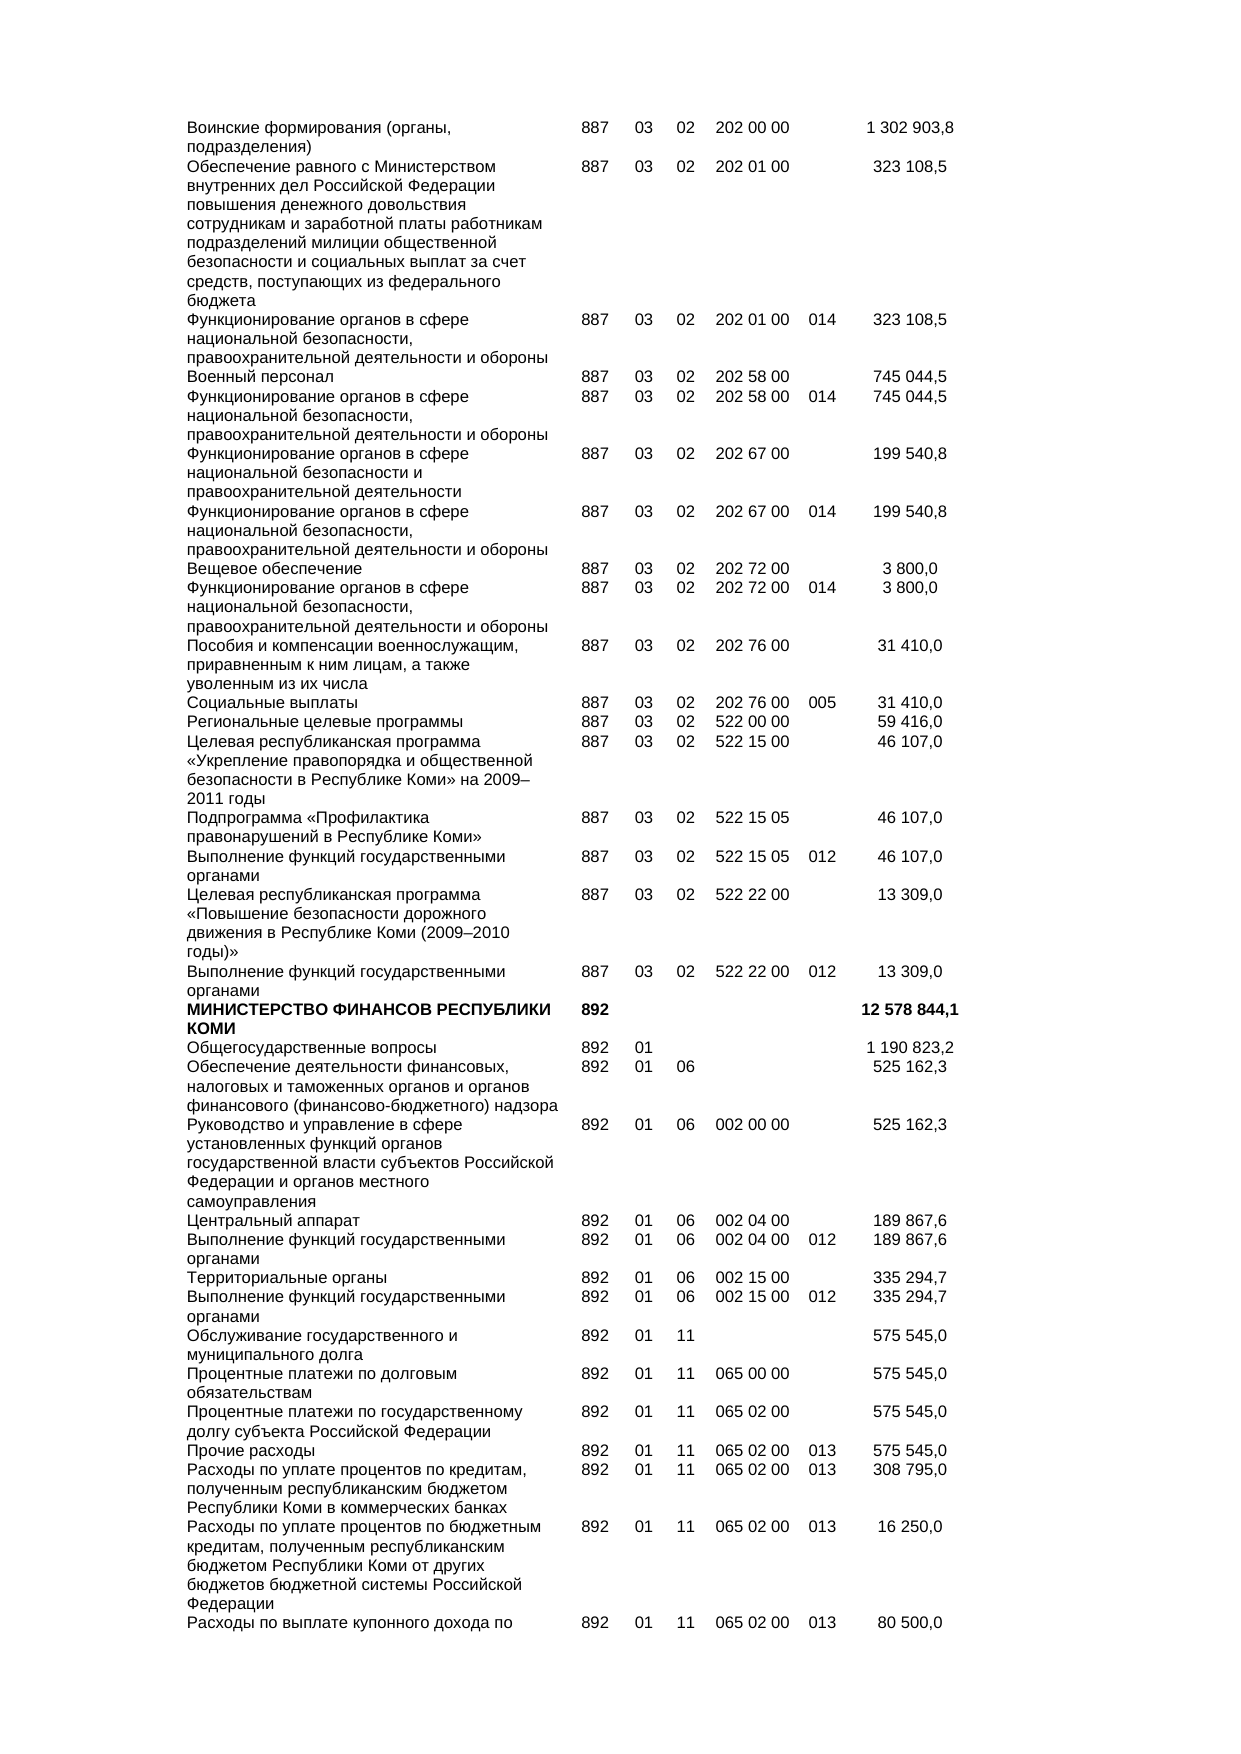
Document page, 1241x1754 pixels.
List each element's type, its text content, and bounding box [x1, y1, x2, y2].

table_cell 887 [566, 636, 623, 693]
table_cell 892 [566, 1613, 623, 1632]
table_cell 03 [624, 712, 664, 731]
table_cell [973, 636, 1012, 693]
table_cell 01 [624, 1517, 664, 1613]
table_cell [973, 1326, 1012, 1364]
table_cell 03 [624, 156, 664, 310]
table_cell 887 [566, 885, 623, 961]
table_cell [973, 386, 1012, 444]
table_cell 013 [798, 1613, 847, 1632]
table_cell 887 [566, 693, 623, 712]
table_cell 02 [664, 386, 707, 444]
table_cell Обеспечение равного с Министерством внутренних дел Российской Федерации повышения денежного довольствия сотрудникам и заработной платы работникам подразделений милиции общественной безопасности и социальных выплат за счет средств, поступающих из федерального бюджета [181, 156, 566, 310]
table_cell [798, 1057, 847, 1115]
table_cell 887 [566, 559, 623, 578]
table_cell 013 [798, 1441, 847, 1460]
table_cell 189 867,6 [847, 1211, 973, 1230]
table_cell 575 545,0 [847, 1364, 973, 1402]
table_cell 46 107,0 [847, 808, 973, 846]
table_cell [973, 444, 1012, 501]
table_cell 065 02 00 [707, 1517, 797, 1613]
table_cell [973, 1517, 1012, 1613]
table_cell [664, 1038, 707, 1057]
table_cell 887 [566, 578, 623, 636]
table_cell 522 15 00 [707, 731, 797, 808]
table_cell 522 15 05 [707, 808, 797, 846]
table_cell 202 67 00 [707, 501, 797, 559]
table_cell 014 [798, 501, 847, 559]
table_cell [973, 731, 1012, 808]
table_cell 03 [624, 808, 664, 846]
table_cell 02 [664, 156, 707, 310]
table_cell 323 108,5 [847, 156, 973, 310]
table_cell 202 76 00 [707, 693, 797, 712]
table_cell [973, 1230, 1012, 1268]
table_cell 013 [798, 1460, 847, 1517]
table_cell 01 [624, 1287, 664, 1326]
table_cell 202 72 00 [707, 578, 797, 636]
table_cell 02 [664, 961, 707, 1000]
table_cell 308 795,0 [847, 1460, 973, 1517]
table_cell [973, 1000, 1012, 1038]
table_cell 06 [664, 1287, 707, 1326]
table_cell Выполнение функций государственными органами [181, 1230, 566, 1268]
table_cell 525 162,3 [847, 1115, 973, 1211]
table_cell 3 800,0 [847, 559, 973, 578]
table_cell [973, 1287, 1012, 1326]
table_cell Обеспечение деятельности финансовых, налоговых и таможенных органов и органов финансового (финансово-бюджетного) надзора [181, 1057, 566, 1115]
table_cell [798, 559, 847, 578]
table_cell 03 [624, 636, 664, 693]
table_cell Процентные платежи по государственному долгу субъекта Российской Федерации [181, 1402, 566, 1441]
table_cell 323 108,5 [847, 310, 973, 367]
table_cell 199 540,8 [847, 444, 973, 501]
table_cell 202 76 00 [707, 636, 797, 693]
table_cell 02 [664, 118, 707, 156]
table_cell Выполнение функций государственными органами [181, 961, 566, 1000]
table_cell [973, 367, 1012, 386]
table_cell Вещевое обеспечение [181, 559, 566, 578]
table_cell [707, 1057, 797, 1115]
table_cell [973, 501, 1012, 559]
table_cell 887 [566, 501, 623, 559]
table_cell 06 [664, 1115, 707, 1211]
table_cell 014 [798, 386, 847, 444]
table_cell [664, 1000, 707, 1038]
table_cell 065 02 00 [707, 1613, 797, 1632]
table_cell Процентные платежи по долговым обязательствам [181, 1364, 566, 1402]
table_cell 03 [624, 731, 664, 808]
table_cell [798, 118, 847, 156]
table_cell [624, 1000, 664, 1038]
table_cell Руководство и управление в сфере установленных функций органов государственной власти субъектов Российской Федерации и органов местного самоуправления [181, 1115, 566, 1211]
table_cell 02 [664, 636, 707, 693]
table_cell [973, 1364, 1012, 1402]
table_cell 13 309,0 [847, 885, 973, 961]
table_cell 03 [624, 118, 664, 156]
table_cell [973, 1115, 1012, 1211]
table_cell 46 107,0 [847, 731, 973, 808]
table_cell [973, 1057, 1012, 1115]
table_cell Региональные целевые программы [181, 712, 566, 731]
table_cell 202 01 00 [707, 156, 797, 310]
table_cell 887 [566, 444, 623, 501]
table_cell 892 [566, 1115, 623, 1211]
table_cell 522 22 00 [707, 885, 797, 961]
table_cell 02 [664, 808, 707, 846]
table_cell 887 [566, 156, 623, 310]
table_cell 892 [566, 1287, 623, 1326]
table_cell 202 67 00 [707, 444, 797, 501]
table_cell 202 01 00 [707, 310, 797, 367]
table_cell [798, 712, 847, 731]
table_cell 892 [566, 1460, 623, 1517]
table_cell 02 [664, 693, 707, 712]
table_cell 02 [664, 367, 707, 386]
table_cell [973, 310, 1012, 367]
table_cell 03 [624, 367, 664, 386]
table_cell Воинские формирования (органы, подразделения) [181, 118, 566, 156]
table_cell [798, 1000, 847, 1038]
table_cell 31 410,0 [847, 693, 973, 712]
table_cell 575 545,0 [847, 1402, 973, 1441]
table_cell 065 00 00 [707, 1364, 797, 1402]
table_cell 06 [664, 1268, 707, 1287]
table_cell Функционирование органов в сфере национальной безопасности, правоохранительной деятельности и обороны [181, 310, 566, 367]
table_cell [798, 1326, 847, 1364]
table_cell 02 [664, 846, 707, 885]
table_cell [798, 808, 847, 846]
table_cell 892 [566, 1038, 623, 1057]
table_cell 01 [624, 1268, 664, 1287]
table_cell 892 [566, 1441, 623, 1460]
table_cell 03 [624, 559, 664, 578]
table_cell 522 15 05 [707, 846, 797, 885]
table_cell [973, 156, 1012, 310]
table_cell 202 00 00 [707, 118, 797, 156]
table_cell [798, 885, 847, 961]
table_cell 12 578 844,1 [847, 1000, 973, 1038]
table_cell Территориальные органы [181, 1268, 566, 1287]
table_cell 014 [798, 310, 847, 367]
table_cell 80 500,0 [847, 1613, 973, 1632]
table_cell Функционирование органов в сфере национальной безопасности, правоохранительной деятельности и обороны [181, 578, 566, 636]
table_cell 745 044,5 [847, 386, 973, 444]
table_cell 892 [566, 1364, 623, 1402]
table_cell [973, 1211, 1012, 1230]
table_cell 03 [624, 501, 664, 559]
table_cell 887 [566, 808, 623, 846]
table_cell 892 [566, 1211, 623, 1230]
table_cell 745 044,5 [847, 367, 973, 386]
table_cell 892 [566, 1402, 623, 1441]
table_cell [798, 1364, 847, 1402]
table_cell Расходы по уплате процентов по бюджетным кредитам, полученным республиканским бюджетом Республики Коми от других бюджетов бюджетной системы Российской Федерации [181, 1517, 566, 1613]
table_cell [707, 1038, 797, 1057]
table_cell 02 [664, 501, 707, 559]
table_cell 06 [664, 1057, 707, 1115]
table_cell 02 [664, 559, 707, 578]
table_cell [798, 367, 847, 386]
table_cell 887 [566, 846, 623, 885]
table_cell 002 00 00 [707, 1115, 797, 1211]
table_cell 03 [624, 578, 664, 636]
table_cell 199 540,8 [847, 501, 973, 559]
table_cell [973, 1268, 1012, 1287]
table_cell [798, 444, 847, 501]
table_cell [973, 1613, 1012, 1632]
table_cell 01 [624, 1038, 664, 1057]
table_cell 46 107,0 [847, 846, 973, 885]
table_cell 03 [624, 386, 664, 444]
table_cell Подпрограмма «Профилактика правонарушений в Республике Коми» [181, 808, 566, 846]
table_cell 03 [624, 885, 664, 961]
table_cell 189 867,6 [847, 1230, 973, 1268]
table_cell 01 [624, 1460, 664, 1517]
table_cell 02 [664, 310, 707, 367]
table_cell [973, 1441, 1012, 1460]
table_cell [798, 1038, 847, 1057]
table_cell 02 [664, 731, 707, 808]
table_cell Целевая республиканская программа «Повышение безопасности дорожного движения в Республике Коми (2009–2010 годы)» [181, 885, 566, 961]
table_cell 11 [664, 1613, 707, 1632]
table_cell 11 [664, 1364, 707, 1402]
table_cell 202 58 00 [707, 386, 797, 444]
table_cell 014 [798, 578, 847, 636]
table_cell Расходы по выплате купонного дохода по [181, 1613, 566, 1632]
table_cell 11 [664, 1517, 707, 1613]
table_cell 575 545,0 [847, 1441, 973, 1460]
table_cell 012 [798, 846, 847, 885]
table_cell [973, 1460, 1012, 1517]
table_cell 887 [566, 118, 623, 156]
table_cell 1 302 903,8 [847, 118, 973, 156]
table_cell Функционирование органов в сфере национальной безопасности и правоохранительной деятельности [181, 444, 566, 501]
table_cell 03 [624, 961, 664, 1000]
table_cell 3 800,0 [847, 578, 973, 636]
table_cell [798, 731, 847, 808]
table_cell Функционирование органов в сфере национальной безопасности, правоохранительной деятельности и обороны [181, 386, 566, 444]
table_cell [973, 885, 1012, 961]
table_cell 02 [664, 578, 707, 636]
table_cell [798, 636, 847, 693]
table_cell 01 [624, 1230, 664, 1268]
table_cell 11 [664, 1460, 707, 1517]
table_cell Прочие расходы [181, 1441, 566, 1460]
table_cell [973, 712, 1012, 731]
table_cell 11 [664, 1326, 707, 1364]
table_cell 06 [664, 1211, 707, 1230]
table_cell 013 [798, 1517, 847, 1613]
table_cell 335 294,7 [847, 1268, 973, 1287]
table_cell 892 [566, 1057, 623, 1115]
table_cell 03 [624, 444, 664, 501]
table_cell Центральный аппарат [181, 1211, 566, 1230]
table_cell [973, 578, 1012, 636]
table_cell 002 04 00 [707, 1230, 797, 1268]
table_cell [798, 1268, 847, 1287]
table_cell [973, 808, 1012, 846]
table_cell [798, 1115, 847, 1211]
table_cell 065 02 00 [707, 1402, 797, 1441]
table_cell 065 02 00 [707, 1460, 797, 1517]
table_cell 1 190 823,2 [847, 1038, 973, 1057]
table_cell 887 [566, 961, 623, 1000]
table_cell 202 72 00 [707, 559, 797, 578]
table_cell 002 15 00 [707, 1268, 797, 1287]
table_cell 02 [664, 885, 707, 961]
table_cell 892 [566, 1000, 623, 1038]
table_cell 012 [798, 1287, 847, 1326]
table_cell 01 [624, 1057, 664, 1115]
table_cell 892 [566, 1326, 623, 1364]
table_cell [973, 693, 1012, 712]
table_cell 522 22 00 [707, 961, 797, 1000]
table_cell 002 04 00 [707, 1211, 797, 1230]
table_cell 887 [566, 712, 623, 731]
table_cell [973, 1402, 1012, 1441]
table_cell 892 [566, 1230, 623, 1268]
table_cell [707, 1326, 797, 1364]
table_cell [973, 961, 1012, 1000]
table_cell 887 [566, 310, 623, 367]
table_cell 892 [566, 1517, 623, 1613]
table_cell Выполнение функций государственными органами [181, 1287, 566, 1326]
table_cell МИНИСТЕРСТВО ФИНАНСОВ РЕСПУБЛИКИ КОМИ [181, 1000, 566, 1038]
table_cell Социальные выплаты [181, 693, 566, 712]
table_cell Обслуживание государственного и муниципального долга [181, 1326, 566, 1364]
table_cell Общегосударственные вопросы [181, 1038, 566, 1057]
table_cell 06 [664, 1230, 707, 1268]
table_cell 065 02 00 [707, 1441, 797, 1460]
table_cell 01 [624, 1115, 664, 1211]
table_cell 887 [566, 386, 623, 444]
table_cell 01 [624, 1441, 664, 1460]
table_cell Функционирование органов в сфере национальной безопасности, правоохранительной деятельности и обороны [181, 501, 566, 559]
table_cell 03 [624, 846, 664, 885]
table_cell 02 [664, 712, 707, 731]
table_cell 012 [798, 961, 847, 1000]
table_cell Пособия и компенсации военнослужащим, приравненным к ним лицам, а также уволенным из их числа [181, 636, 566, 693]
table_cell 335 294,7 [847, 1287, 973, 1326]
table_cell [707, 1000, 797, 1038]
table_cell Выполнение функций государственными органами [181, 846, 566, 885]
table_cell 892 [566, 1268, 623, 1287]
table_cell 13 309,0 [847, 961, 973, 1000]
table_cell 012 [798, 1230, 847, 1268]
table_cell 11 [664, 1402, 707, 1441]
table_cell 03 [624, 310, 664, 367]
table_cell 01 [624, 1326, 664, 1364]
table_cell 005 [798, 693, 847, 712]
table_cell 16 250,0 [847, 1517, 973, 1613]
table_cell 01 [624, 1402, 664, 1441]
table_cell 01 [624, 1364, 664, 1402]
table_cell 887 [566, 367, 623, 386]
table_cell 31 410,0 [847, 636, 973, 693]
table_cell 01 [624, 1211, 664, 1230]
table_cell [798, 1211, 847, 1230]
table_cell 02 [664, 444, 707, 501]
table_cell 522 00 00 [707, 712, 797, 731]
table_cell 202 58 00 [707, 367, 797, 386]
table_cell [973, 559, 1012, 578]
table_cell 11 [664, 1441, 707, 1460]
table_cell 525 162,3 [847, 1057, 973, 1115]
table_cell 03 [624, 693, 664, 712]
table_cell Расходы по уплате процентов по кредитам, полученным республиканским бюджетом Республики Коми в коммерческих банках [181, 1460, 566, 1517]
table_cell 887 [566, 731, 623, 808]
table_cell [798, 1402, 847, 1441]
table_cell [973, 846, 1012, 885]
table_cell 575 545,0 [847, 1326, 973, 1364]
table_cell 01 [624, 1613, 664, 1632]
table_cell Целевая республиканская программа «Укрепление правопорядка и общественной безопасности в Республике Коми» на 2009–2011 годы [181, 731, 566, 808]
table_cell [973, 1038, 1012, 1057]
table_cell 59 416,0 [847, 712, 973, 731]
table_cell Военный персонал [181, 367, 566, 386]
table_cell [798, 156, 847, 310]
table_cell [973, 118, 1012, 156]
table_cell 002 15 00 [707, 1287, 797, 1326]
